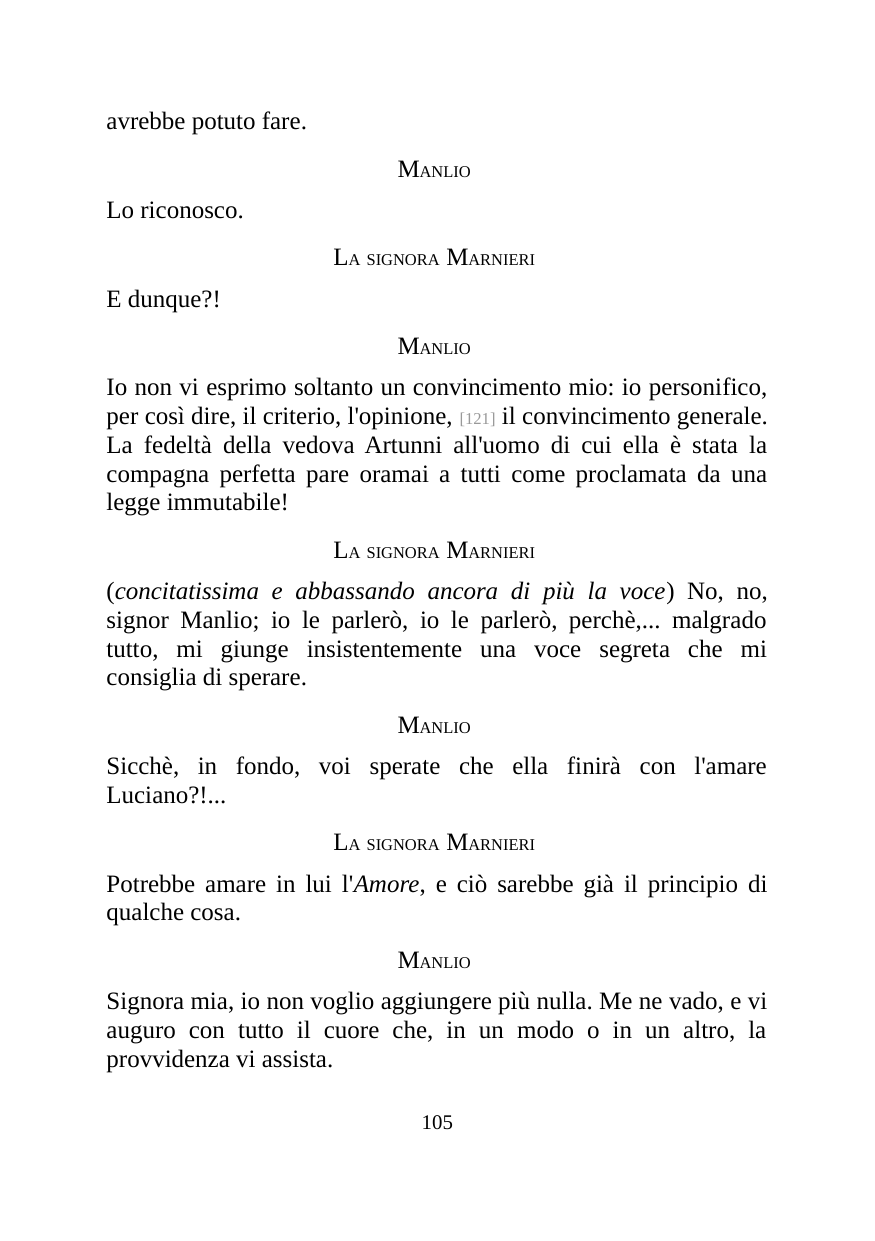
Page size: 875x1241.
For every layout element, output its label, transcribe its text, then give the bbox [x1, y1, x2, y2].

text Lo riconosco. [106, 195, 768, 224]
text (concitatissima e abbassando ancora di più la voce) No, no, signor Manlio; io le parlerò, io le parlerò, perchè,... malgrado tutto, mi giunge insistentemente una voce segreta che mi consiglia di sperare. [106, 576, 768, 691]
text Manlio [106, 331, 768, 360]
text Potrebbe amare in lui l'Amore, e ciò sarebbe già il principio di qualche cosa. [106, 869, 768, 926]
text E dunque?! [106, 284, 768, 312]
text La signora Marnieri [106, 242, 768, 271]
text La signora Marnieri [106, 827, 768, 856]
text Manlio [106, 154, 768, 182]
text Io non vi esprimo soltanto un convincimento mio: io personifico, per così dire, il criterio, l'opinione, [121] il convincimento generale. La fedeltà della vedova Artunni all'uomo di cui ella è stata la compagna perfetta pare oramai a tutti come proclamata da una legge immutabile! [106, 372, 768, 516]
text Sicchè, in fondo, voi sperate che ella finirà con l'amare Luciano?!... [106, 751, 768, 809]
text Signora mia, io non voglio aggiungere più nulla. Me ne vado, e vi auguro con tutto il cuore che, in un modo o in un altro, la provvidenza vi assista. [106, 986, 768, 1072]
text La signora Marnieri [106, 535, 768, 564]
text Manlio [106, 710, 768, 739]
text Manlio [106, 945, 768, 974]
text avrebbe potuto fare. [106, 106, 768, 135]
